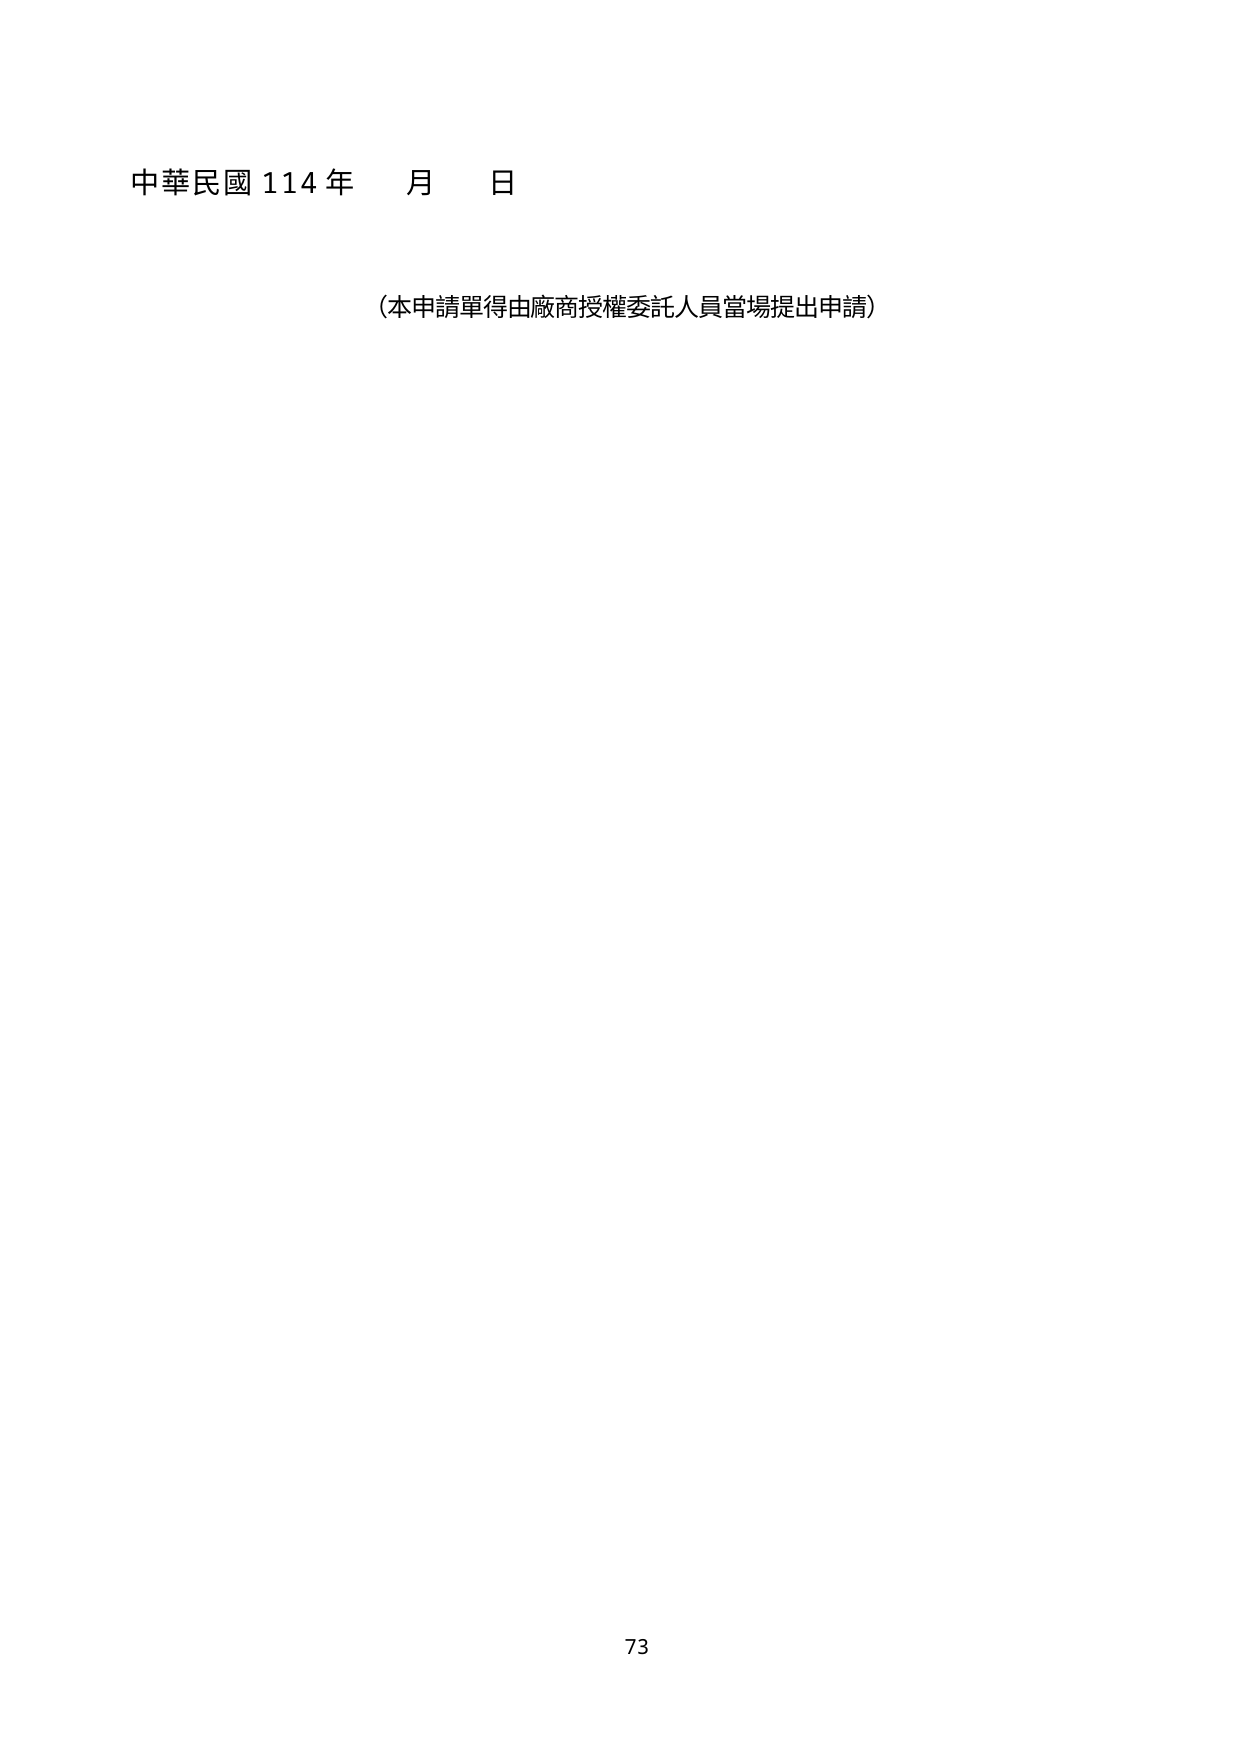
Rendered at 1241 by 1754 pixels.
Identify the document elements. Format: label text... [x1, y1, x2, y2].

text （本申請單得由廠商授權委託人員當場提出申請） [130, 264, 1125, 327]
text 中華民國114年 月 日 [130, 159, 1110, 202]
